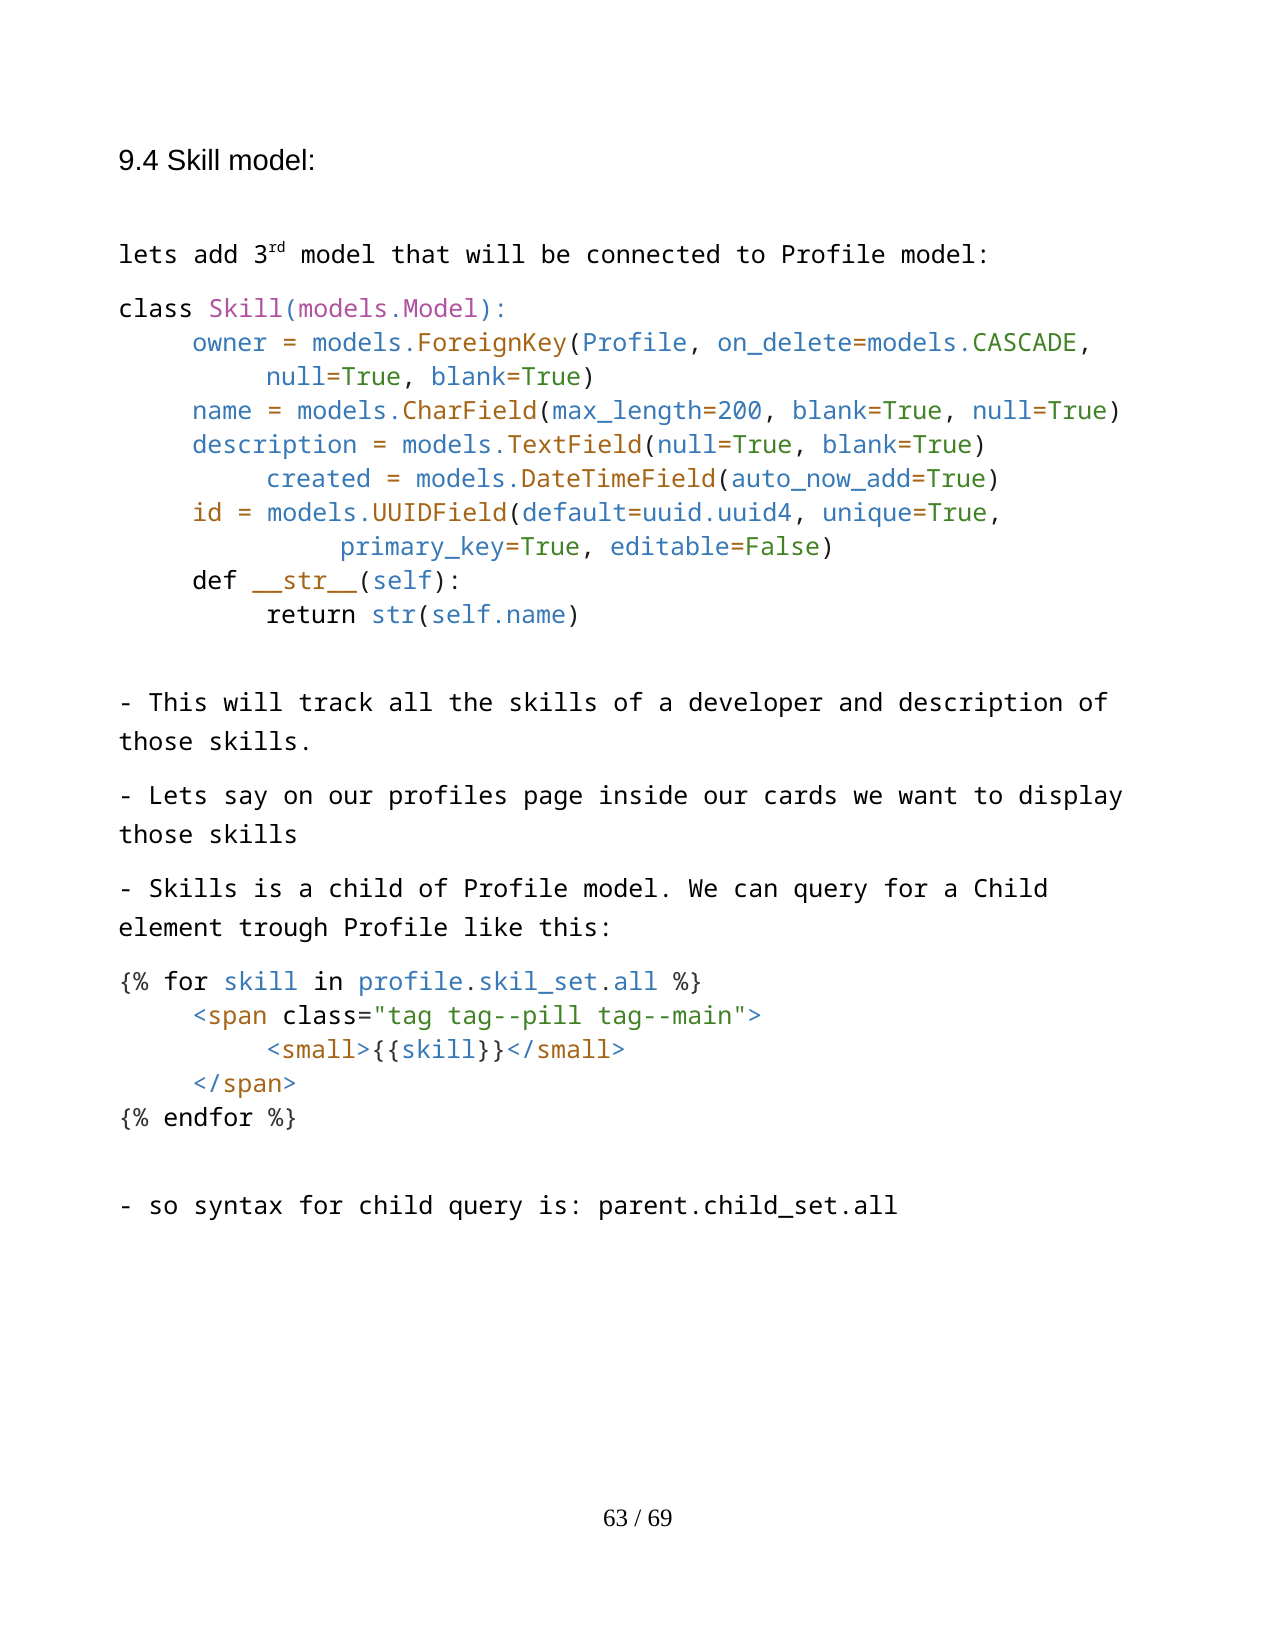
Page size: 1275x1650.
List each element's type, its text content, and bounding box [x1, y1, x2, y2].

text id = models.UUIDField(default=uuid.uuid4, unique=True, primary_key=True, editable=False) [118, 495, 1157, 563]
text - so syntax for child query is: parent.child_set.all [118, 1188, 1157, 1222]
text {% endfor %} [118, 1100, 1157, 1134]
text <span class="tag tag--pill tag--main"> [118, 998, 1157, 1032]
subtitle 9.4 Skill model: [118, 143, 1157, 177]
text created = models.DateTimeField(auto_now_add=True) [118, 461, 1157, 495]
text <small>{{skill}}</small> [118, 1032, 1157, 1066]
text - This will track all the skills of a developer and description of those skills. [118, 685, 1157, 758]
text description = models.TextField(null=True, blank=True) [118, 427, 1157, 461]
text </span> [118, 1066, 1157, 1100]
text name = models.CharField(max_length=200, blank=True, null=True) [118, 393, 1157, 427]
text {% for skill in profile.skil_set.all %} [118, 964, 1157, 998]
text - Lets say on our profiles page inside our cards we want to display those skills [118, 778, 1157, 851]
text class Skill(models.Model): [118, 291, 1157, 324]
text owner = models.ForeignKey(Profile, on_delete=models.CASCADE, null=True, blank=True) [118, 324, 1157, 393]
text lets add 3rd model that will be connected to Profile model: [118, 237, 1157, 271]
text def __str__(self): [118, 563, 1157, 597]
text return str(self.name) [118, 597, 1157, 631]
text - Skills is a child of Profile model. We can query for a Child element trough Profile like this: [118, 871, 1157, 944]
